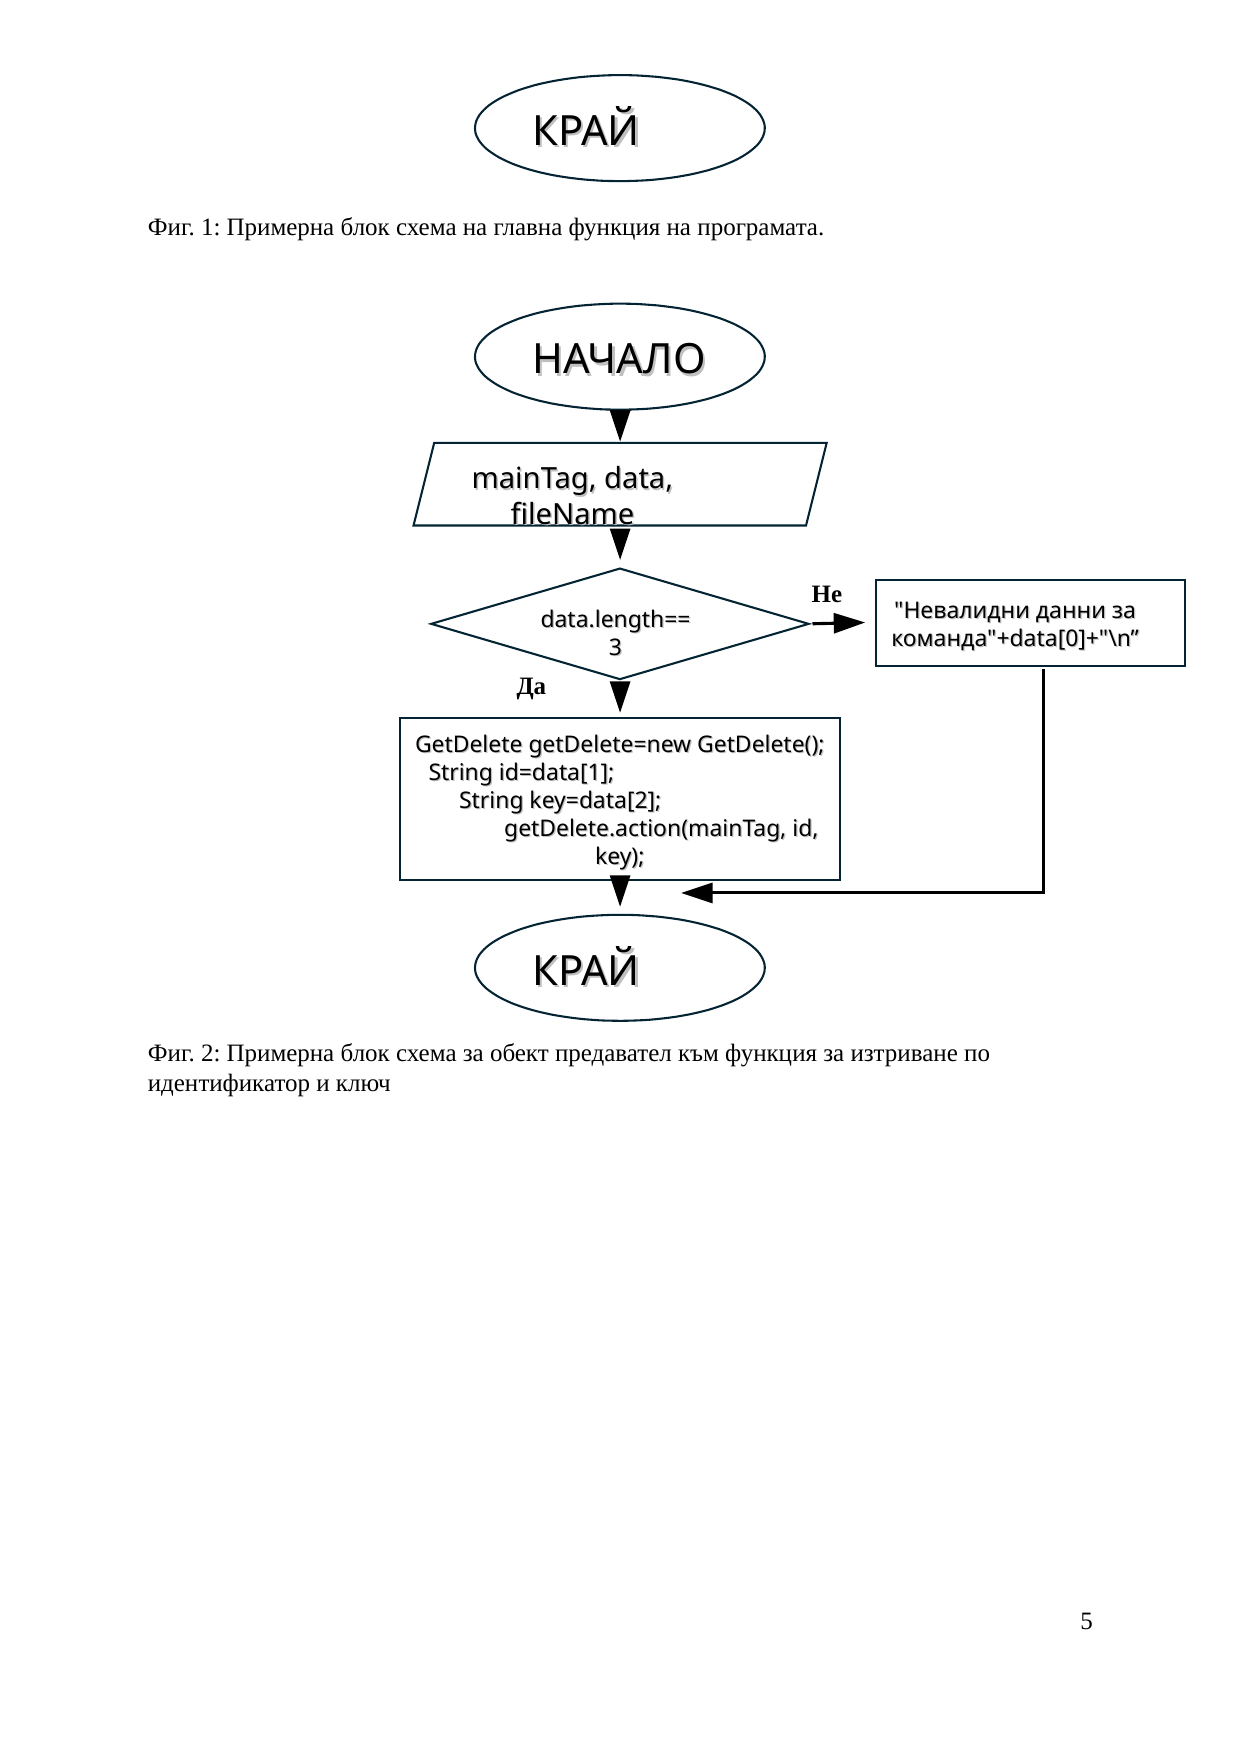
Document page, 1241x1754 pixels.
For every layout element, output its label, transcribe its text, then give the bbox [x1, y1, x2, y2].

text Да [148, 671, 619, 700]
text [1045, 671, 1093, 700]
text Фиг. 2: Примерна блок схема за обект предавател към функция за изтриване по идентификатор и ключ [148, 1038, 1093, 1096]
text Не [663, 579, 875, 608]
text [148, 579, 577, 608]
text Фиг. 1: Примерна блок схема на главна функция на програмата. [148, 212, 1093, 240]
text [621, 671, 1042, 700]
